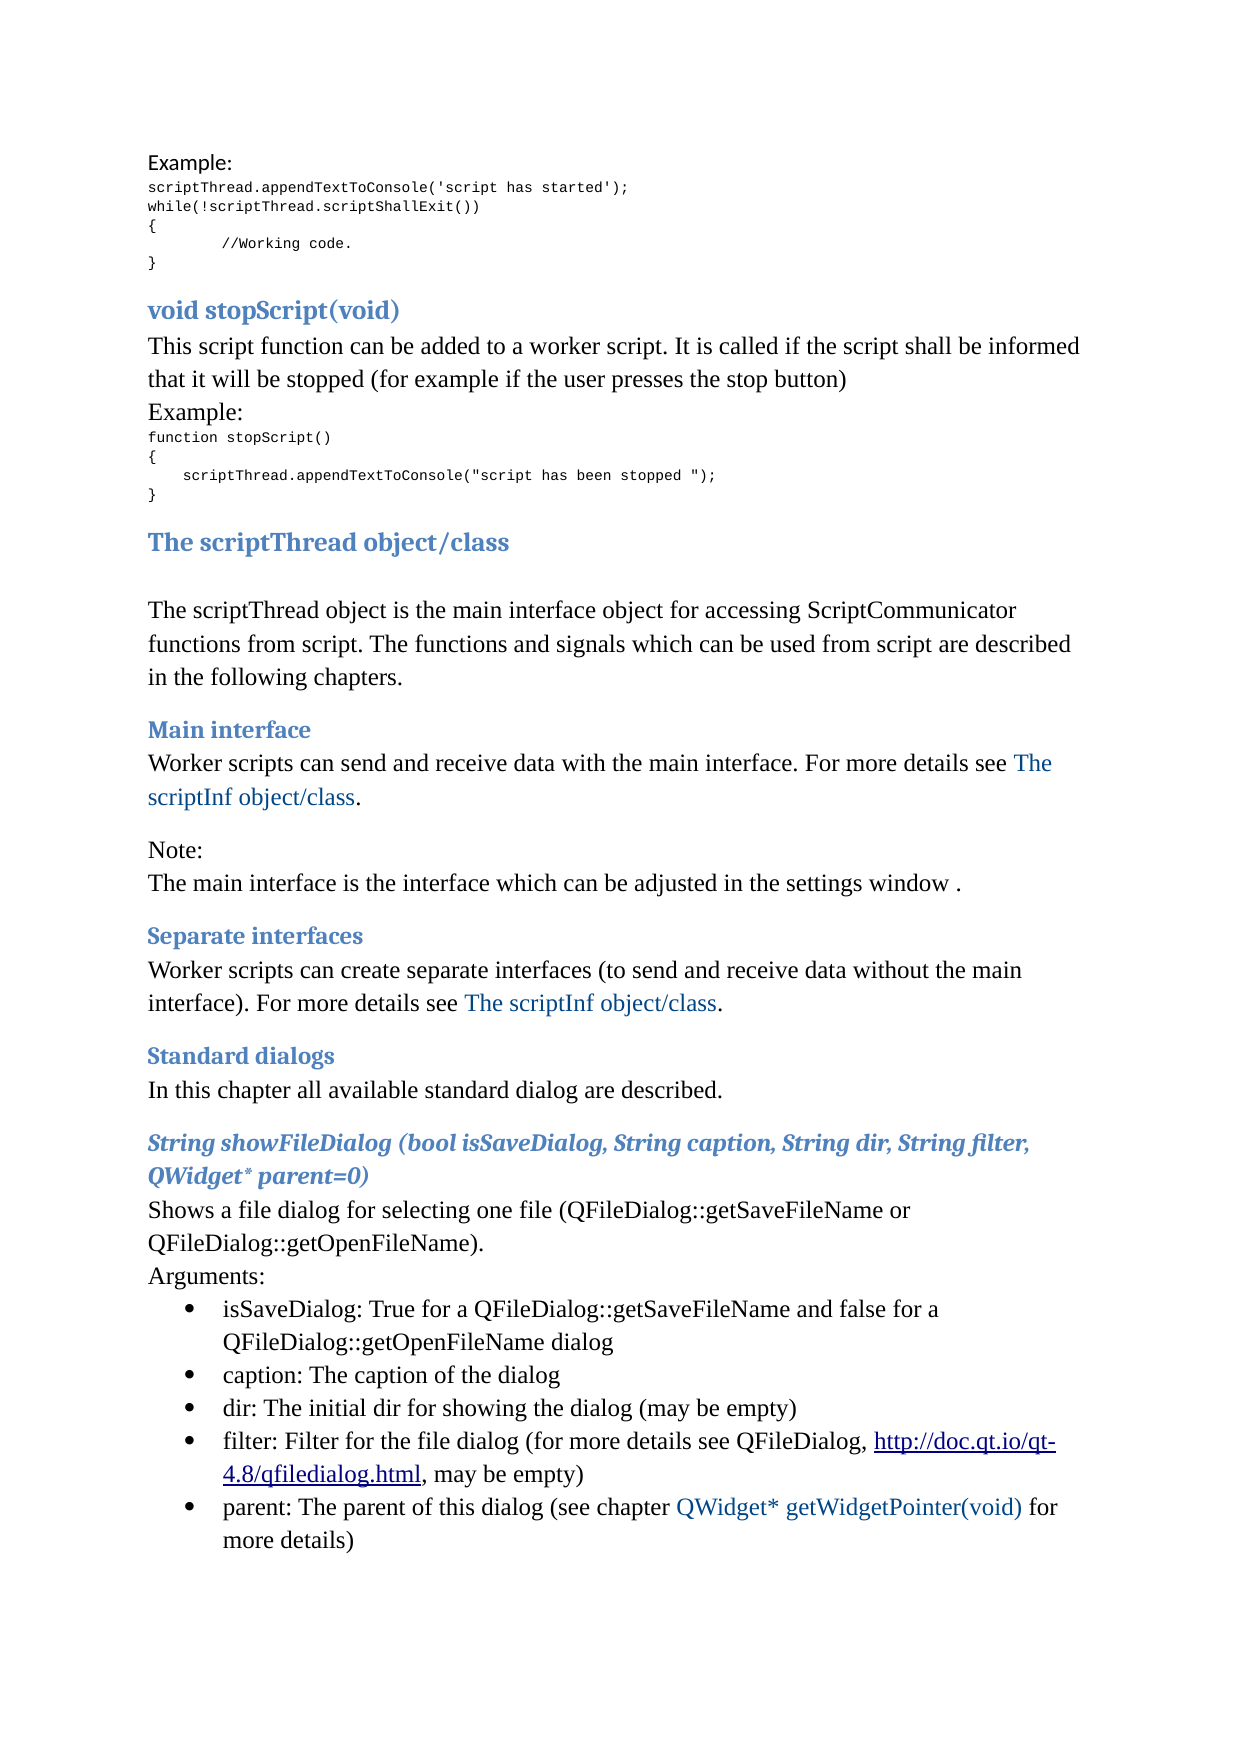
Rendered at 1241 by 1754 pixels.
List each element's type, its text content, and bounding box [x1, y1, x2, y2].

text The scriptThread object is the main interface object for accessing ScriptCommunicator functions from script. The functions and signals which can be used from script are described in the following chapters. [148, 596, 1093, 690]
text Worker scripts can create separate interfaces (to send and receive data without the main interface). For more details see The scriptInf object/class. [148, 955, 1093, 1017]
text { [148, 449, 1093, 466]
subtitle String showFileDialog (bool isSaveDialog, String caption, String dir, String filter, QWidget* parent=0) [148, 1129, 1093, 1191]
text //Working code. [148, 237, 1093, 253]
text while(!scriptThread.scriptShallExit()) [148, 199, 1093, 215]
list parent: The parent of this dialog (see chapter QWidget* getWidgetPointer(void) for more details) [185, 1492, 1093, 1554]
list caption: The caption of the dialog [185, 1360, 1093, 1389]
text Shows a file dialog for selecting one file (QFileDialog::getSaveFileName or QFileDialog::getOpenFileName). [148, 1195, 1093, 1257]
subtitle The scriptThread object/class [148, 527, 1093, 558]
subtitle Standard dialogs [148, 1042, 1093, 1071]
text Example: [148, 148, 1093, 176]
text function stopScript() [148, 430, 1093, 447]
text Arguments: [148, 1261, 1093, 1290]
text Example: [148, 397, 1093, 426]
text } [148, 487, 1093, 504]
text In this chapter all available standard dialog are described. [148, 1075, 1093, 1104]
list dir: The initial dir for showing the dialog (may be empty) [185, 1393, 1093, 1422]
text Worker scripts can send and receive data with the main interface. For more details see The scriptInf object/class. [148, 748, 1093, 810]
subtitle Separate interfaces [148, 922, 1093, 951]
subtitle Main interface [148, 716, 1093, 744]
text Note: [148, 835, 1093, 864]
list filter: Filter for the file dialog (for more details see QFileDialog, http://doc.qt.io/qt-4.8/qfiledialog.html, may be empty) [185, 1426, 1093, 1488]
text { [148, 218, 1093, 234]
subtitle void stopScript(void) [148, 295, 1093, 327]
text This script function can be added to a worker script. It is called if the script shall be informed that it will be stopped (for example if the user presses the stop button) [148, 331, 1093, 393]
text } [148, 256, 1093, 272]
text scriptThread.appendTextToConsole('script has started'); [148, 180, 1093, 196]
text The main interface is the interface which can be adjusted in the settings window . [148, 868, 1093, 897]
text scriptThread.appendTextToConsole("script has been stopped "); [148, 468, 1093, 485]
list isSaveDialog: True for a QFileDialog::getSaveFileName and false for a QFileDialog::getOpenFileName dialog [185, 1294, 1093, 1356]
